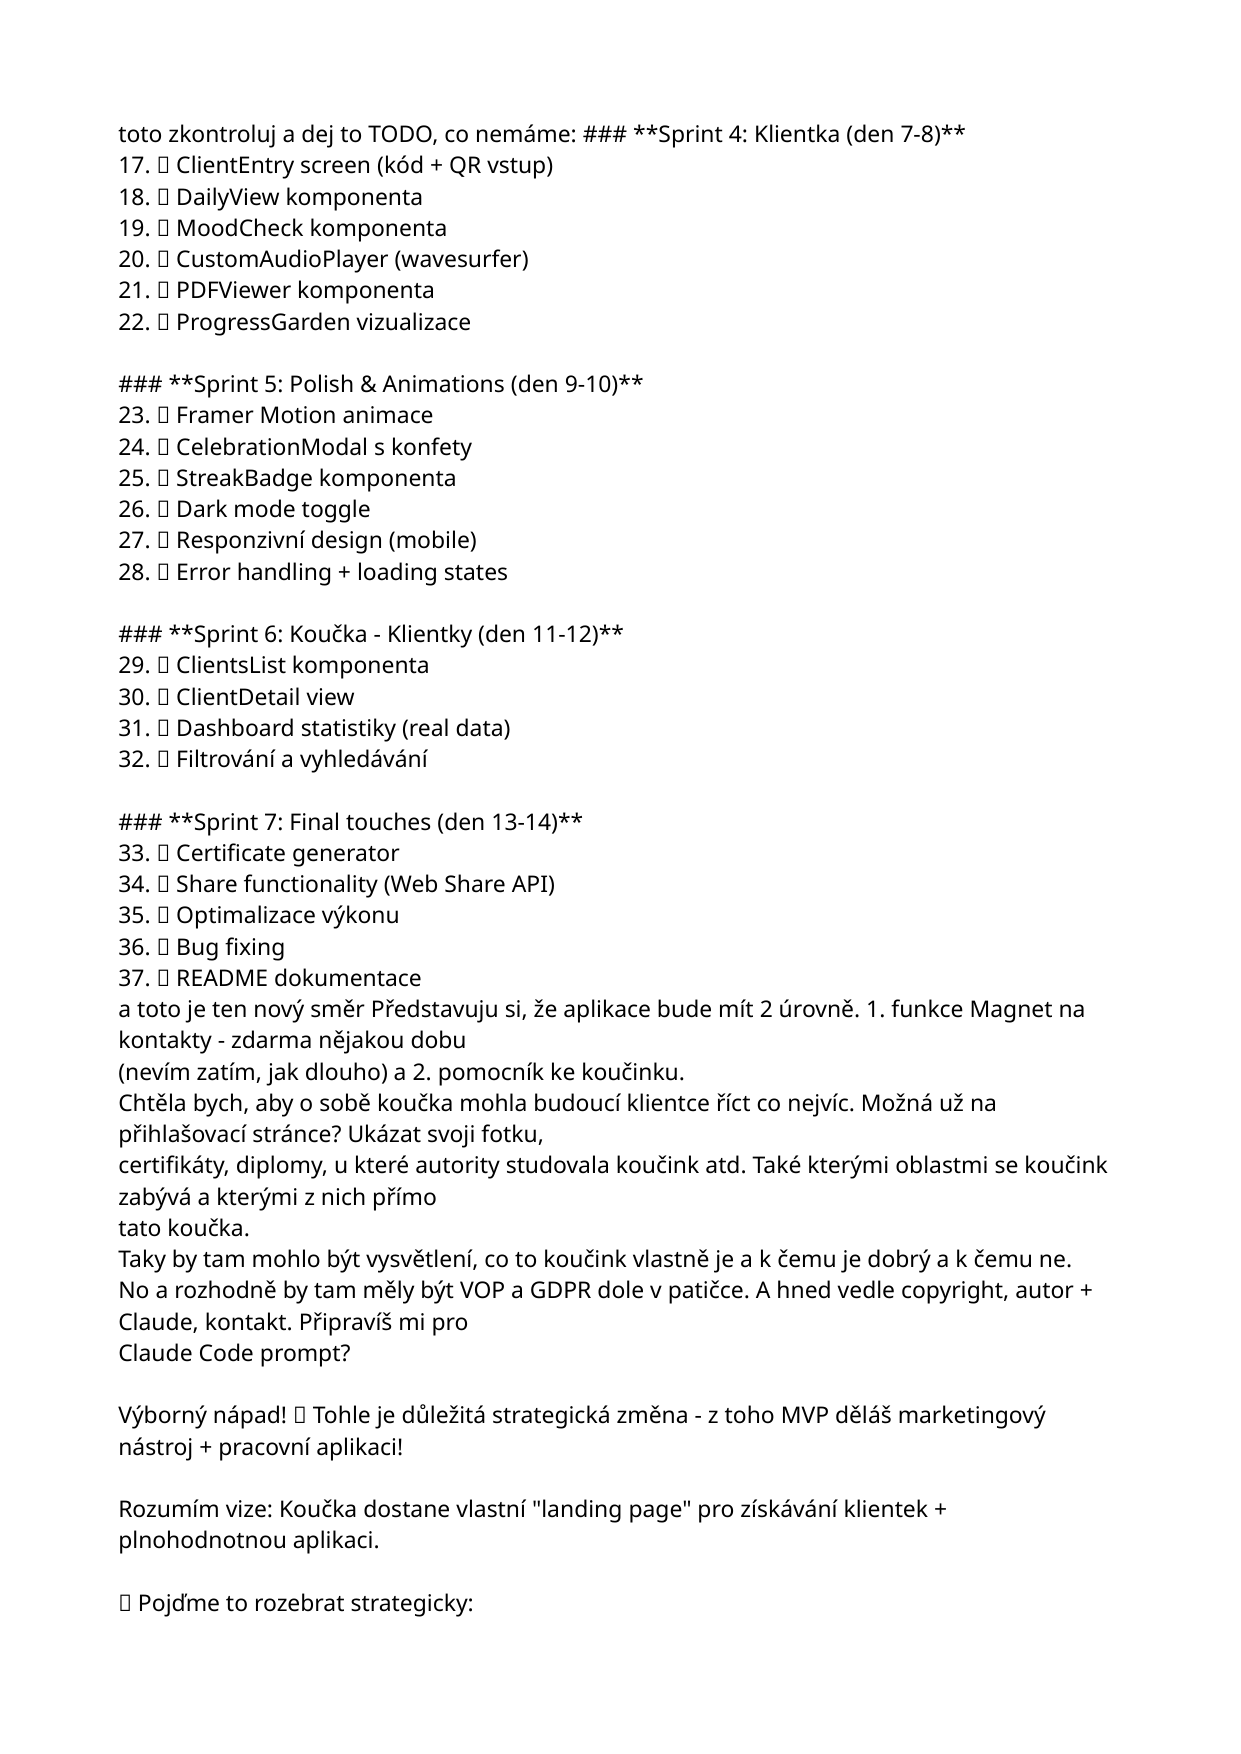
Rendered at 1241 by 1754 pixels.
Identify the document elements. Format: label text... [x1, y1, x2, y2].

text 23. ✅ Framer Motion animace [118, 399, 1122, 431]
text 20. ✅ CustomAudioPlayer (wavesurfer) [118, 243, 1122, 274]
text toto zkontroluj a dej to TODO, co nemáme: ### **Sprint 4: Klientka (den 7-8)** [118, 118, 1122, 149]
text 32. ✅ Filtrování a vyhledávání [118, 743, 1122, 774]
text Rozumím vize: Koučka dostane vlastní "landing page" pro získávání klientek + plnohodnotnou aplikaci. [118, 1493, 1122, 1556]
text No a rozhodně by tam měly být VOP a GDPR dole v patičce. A hned vedle copyright, autor + Claude, kontakt. Připravíš mi pro [118, 1274, 1122, 1337]
text 19. ✅ MoodCheck komponenta [118, 212, 1122, 243]
text 30. ✅ ClientDetail view [118, 681, 1122, 712]
text 25. ✅ StreakBadge komponenta [118, 462, 1122, 493]
text Výborný nápad! 🎯 Tohle je důležitá strategická změna - z toho MVP děláš marketingový nástroj + pracovní aplikaci! [118, 1399, 1122, 1462]
text 18. ✅ DailyView komponenta [118, 181, 1122, 212]
text ### **Sprint 6: Koučka - Klientky (den 11-12)** [118, 618, 1122, 649]
text 29. ✅ ClientsList komponenta [118, 649, 1122, 681]
text 27. ✅ Responzivní design (mobile) [118, 524, 1122, 556]
text 34. ✅ Share functionality (Web Share API) [118, 868, 1122, 899]
text 36. ✅ Bug fixing [118, 931, 1122, 962]
text 31. ✅ Dashboard statistiky (real data) [118, 712, 1122, 743]
text 24. ✅ CelebrationModal s konfety [118, 431, 1122, 462]
text 21. ✅ PDFViewer komponenta [118, 274, 1122, 306]
text 33. ✅ Certificate generator [118, 837, 1122, 868]
text 🎯 Pojďme to rozebrat strategicky: [118, 1587, 1122, 1618]
text a toto je ten nový směr Představuju si, že aplikace bude mít 2 úrovně. 1. funkce Magnet na kontakty - zdarma nějakou dobu [118, 993, 1122, 1056]
text Taky by tam mohlo být vysvětlení, co to koučink vlastně je a k čemu je dobrý a k čemu ne. [118, 1243, 1122, 1274]
text tato koučka. [118, 1212, 1122, 1243]
text 17. ✅ ClientEntry screen (kód + QR vstup) [118, 149, 1122, 181]
text ### **Sprint 5: Polish & Animations (den 9-10)** [118, 368, 1122, 399]
text 26. ✅ Dark mode toggle [118, 493, 1122, 524]
text 37. ✅ README dokumentace [118, 962, 1122, 993]
text ### **Sprint 7: Final touches (den 13-14)** [118, 806, 1122, 837]
text 35. ✅ Optimalizace výkonu [118, 899, 1122, 931]
text Claude Code prompt? [118, 1337, 1122, 1368]
text (nevím zatím, jak dlouho) a 2. pomocník ke koučinku. [118, 1056, 1122, 1087]
text certifikáty, diplomy, u které autority studovala koučink atd. Také kterými oblastmi se koučink zabývá a kterými z nich přímo [118, 1149, 1122, 1212]
text 28. ✅ Error handling + loading states [118, 556, 1122, 587]
text 22. ✅ ProgressGarden vizualizace [118, 306, 1122, 337]
text Chtěla bych, aby o sobě koučka mohla budoucí klientce říct co nejvíc. Možná už na přihlašovací stránce? Ukázat svoji fotku, [118, 1087, 1122, 1149]
